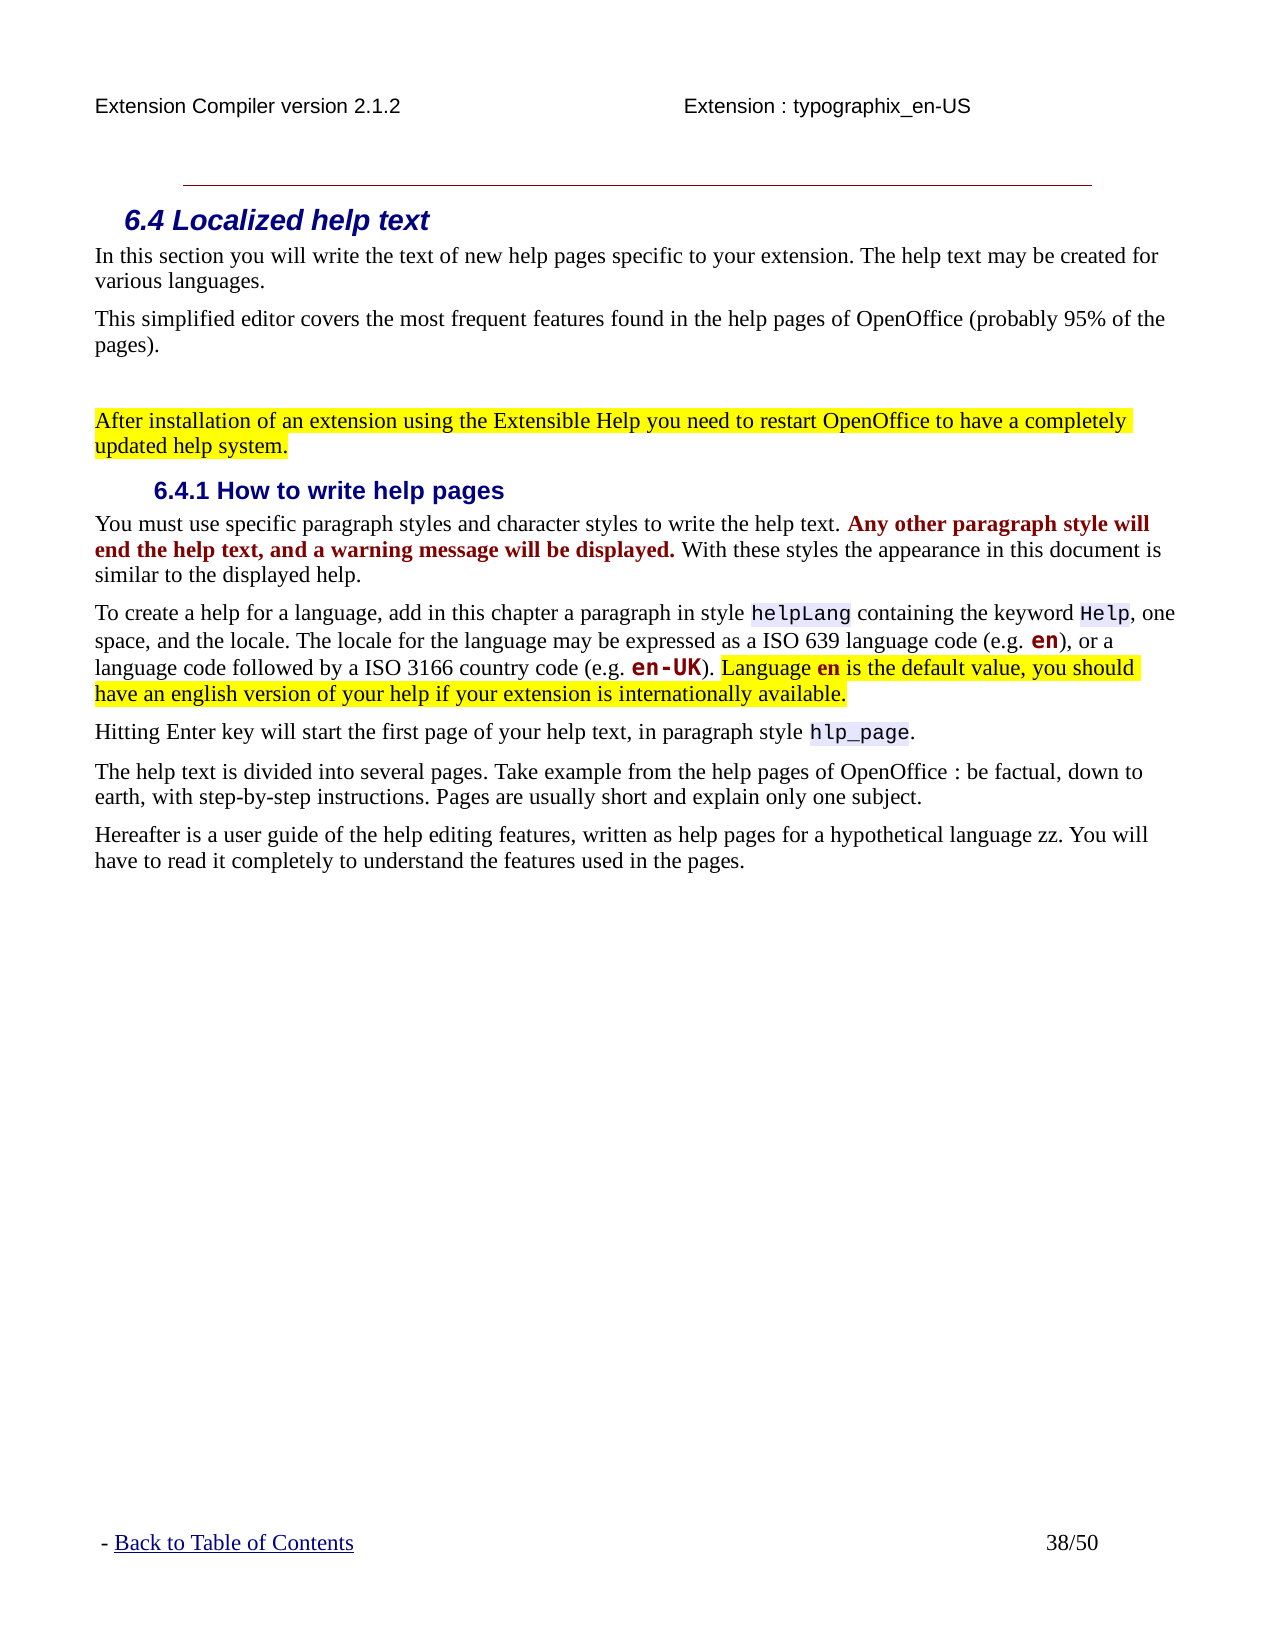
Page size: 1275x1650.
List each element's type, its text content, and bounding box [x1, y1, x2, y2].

text Hitting Enter key will start the first page of your help text, in paragraph style hlp_page. [94, 719, 1181, 746]
text In this section you will write the text of new help pages specific to your extension. The help text may be created for various languages. [94, 242, 1181, 293]
text You must use specific paragraph styles and character styles to write the help text. Any other paragraph style will end the help text, and a warning message will be displayed. With these styles the appearance in this document is similar to the displayed help. [94, 511, 1181, 588]
text After installation of an extension using the Extensible Help you need to restart OpenOffice to have a completely updated help system. [94, 408, 1181, 459]
text The help text is divided into several pages. Take example from the help pages of OpenOffice : be factual, down to earth, with step-by-step instructions. Pages are usually short and explain only one subject. [94, 758, 1181, 809]
subtitle How to write help pages [153, 477, 1181, 505]
text Hereafter is a user guide of the help editing features, written as help pages for a hypothetical language zz. You will have to read it completely to understand the features used in the pages. [94, 822, 1181, 873]
text This simplified editor covers the most frequent features found in the help pages of OpenOffice (probably 95% of the pages). [94, 306, 1181, 357]
text To create a help for a language, add in this chapter a paragraph in style helpLang containing the keyword Help, one space, and the locale. The locale for the language may be expressed as a ISO 639 language code (e.g. en), or a language code followed by a ISO 3166 country code (e.g. en-UK). Language en is the default value, you should have an english version of your help if your extension is internationally available. [94, 600, 1181, 707]
subtitle Localized help text [124, 204, 1181, 237]
